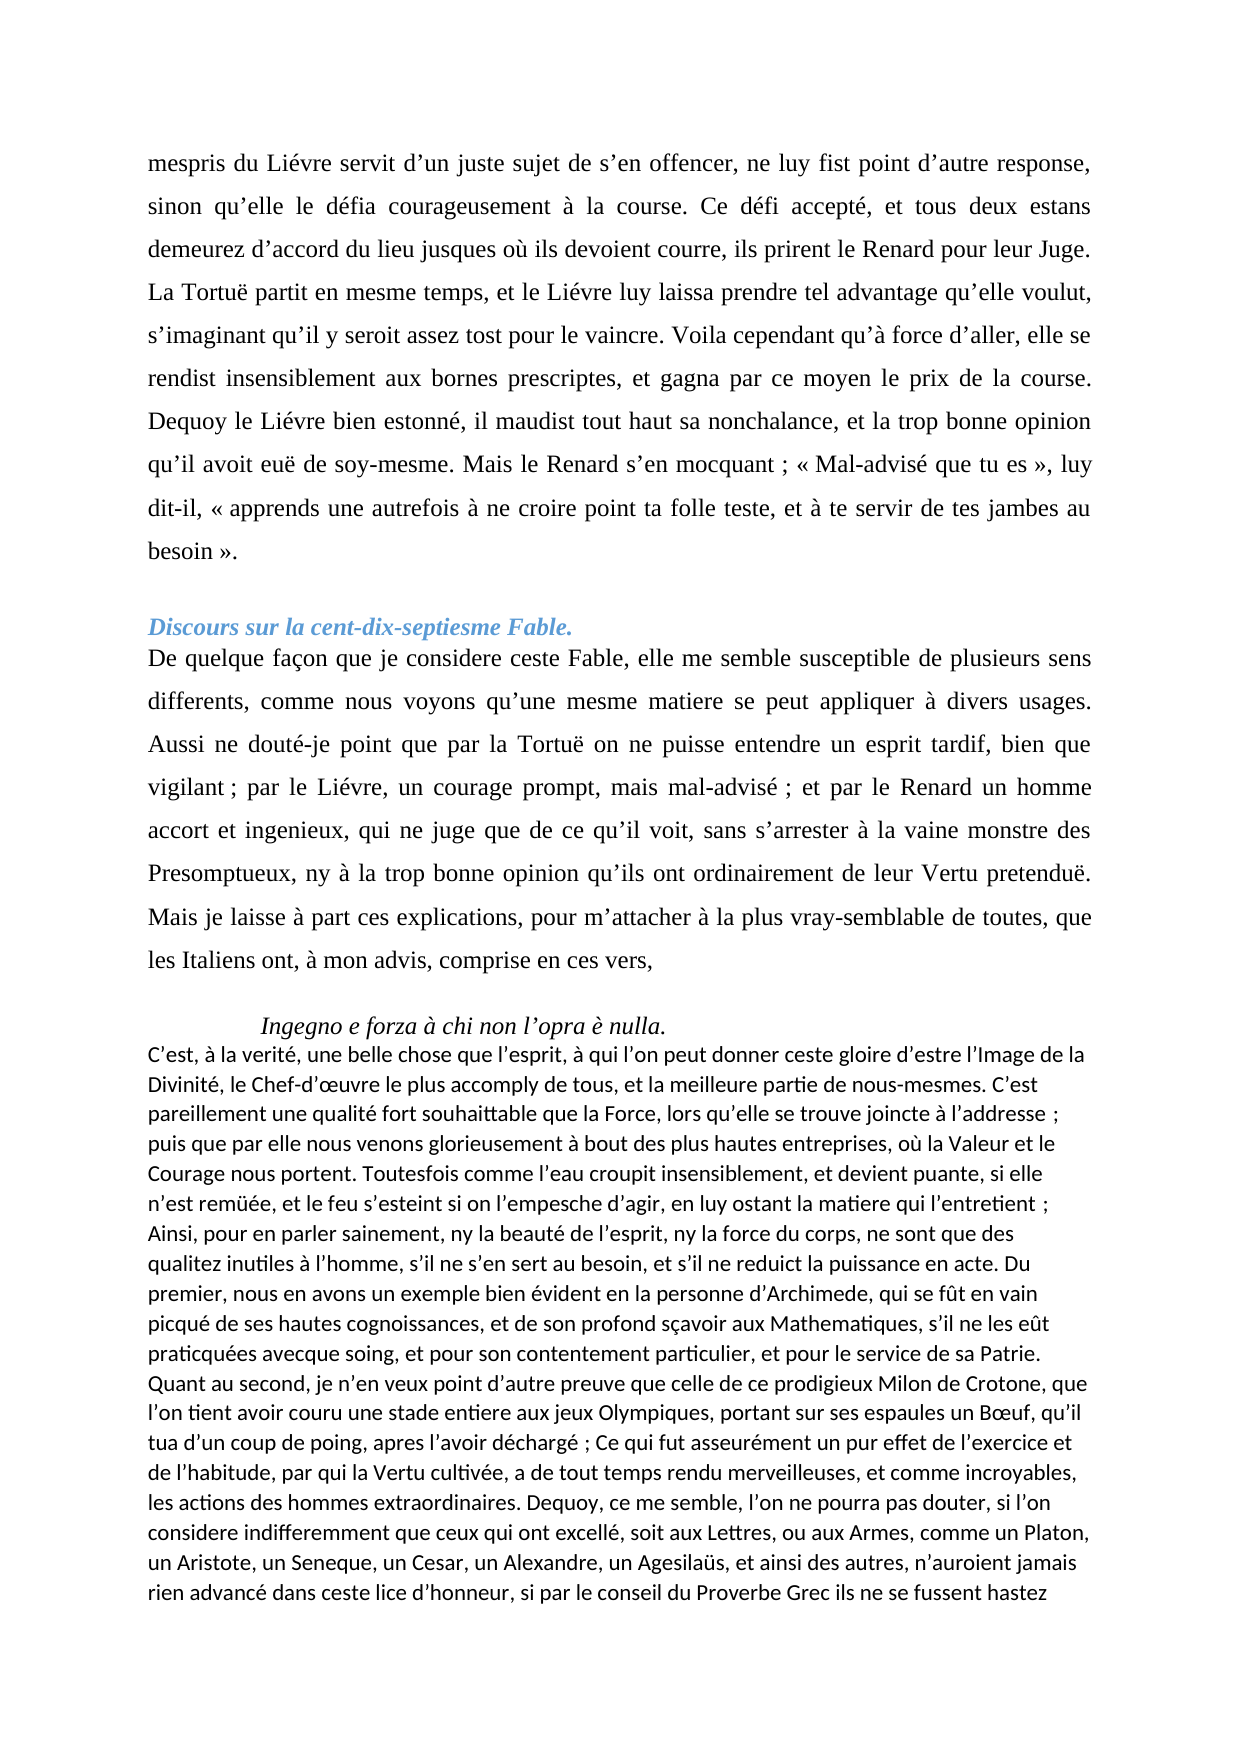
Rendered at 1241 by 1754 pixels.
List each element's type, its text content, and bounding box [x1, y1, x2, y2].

text C’est, à la verité, une belle chose que l’esprit, à qui l’on peut donner ceste gloire d’estre l’Image de la Divinité, le Chef-d’œuvre le plus accomply de tous, et la meilleure partie de nous-mesmes. C’est pareillement une qualité fort souhaittable que la Force, lors qu’elle se trouve joincte à l’addresse ; puis que par elle nous venons glorieusement à bout des plus hautes entreprises, où la Valeur et le Courage nous portent. Toutesfois comme l’eau croupit insensiblement, et devient puante, si elle n’est remüée, et le feu s’esteint si on l’empesche d’agir, en luy ostant la matiere qui l’entretient ; Ainsi, pour en parler sainement, ny la beauté de l’esprit, ny la force du corps, ne sont que des qualitez inutiles à l’homme, s’il ne s’en sert au besoin, et s’il ne reduict la puissance en acte. Du premier, nous en avons un exemple bien évident en la personne d’Archimede, qui se fût en vain picqué de ses hautes cognoissances, et de son profond sçavoir aux Mathematiques, s’il ne les eût praticquées avecque soing, et pour son contentement particulier, et pour le service de sa Patrie. Quant au second, je n’en veux point d’autre preuve que celle de ce prodigieux Milon de Crotone, que l’on tient avoir couru une stade entiere aux jeux Olympiques, portant sur ses espaules un Bœuf, qu’il tua d’un coup de poing, apres l’avoir déchargé ; Ce qui fut asseurément un pur effet de l’exercice et de l’habitude, par qui la Vertu cultivée, a de tout temps rendu merveilleuses, et comme incroyables, les actions des hommes extraordinaires. Dequoy, ce me semble, l’on ne pourra pas douter, si l’on considere indifferemment que ceux qui ont excellé, soit aux Lettres, ou aux Armes, comme un Platon, un Aristote, un Seneque, un Cesar, un Alexandre, un Agesilaüs, et ainsi des autres, n’auroient jamais rien advancé dans ceste lice d’honneur, si par le conseil du Proverbe Grec ils ne se fussent hastez [148, 1040, 1093, 1606]
subtitle Discours sur la cent-dix-septiesme Fable. [148, 612, 1093, 641]
text Ingegno e forza à chi non l’opra è nulla. [260, 1011, 1093, 1040]
text De quelque façon que je considere ceste Fable, elle me semble susceptible de plusieurs sens differents, comme nous voyons qu’une mesme matiere se peut appliquer à divers usages. Aussi ne douté-je point que par la Tortuë on ne puisse entendre un esprit tardif, bien que vigilant ; par le Liévre, un courage prompt, mais mal-advisé ; et par le Renard un homme accort et ingenieux, qui ne juge que de ce qu’il voit, sans s’arrester à la vaine monstre des Presomptueux, ny à la trop bonne opinion qu’ils ont ordinairement de leur Vertu pretenduë. Mais je laisse à part ces explications, pour m’attacher à la plus vray-semblable de toutes, que les Italiens ont, à mon advis, comprise en ces vers, [148, 643, 1093, 973]
text mespris du Liévre servit d’un juste sujet de s’en offencer, ne luy fist point d’autre response, sinon qu’elle le défia courageusement à la course. Ce défi accepté, et tous deux estans demeurez d’accord du lieu jusques où ils devoient courre, ils prirent le Renard pour leur Juge. La Tortuë partit en mesme temps, et le Liévre luy laissa prendre tel advantage qu’elle voulut, s’imaginant qu’il y seroit assez tost pour le vaincre. Voila cependant qu’à force d’aller, elle se rendist insensiblement aux bornes prescriptes, et gagna par ce moyen le prix de la course. Dequoy le Liévre bien estonné, il maudist tout haut sa nonchalance, et la trop bonne opinion qu’il avoit euë de soy-mesme. Mais le Renard s’en mocquant ; « Mal-advisé que tu es », luy dit-il, « apprends une autrefois à ne croire point ta folle teste, et à te servir de tes jambes au besoin ». [148, 148, 1093, 564]
